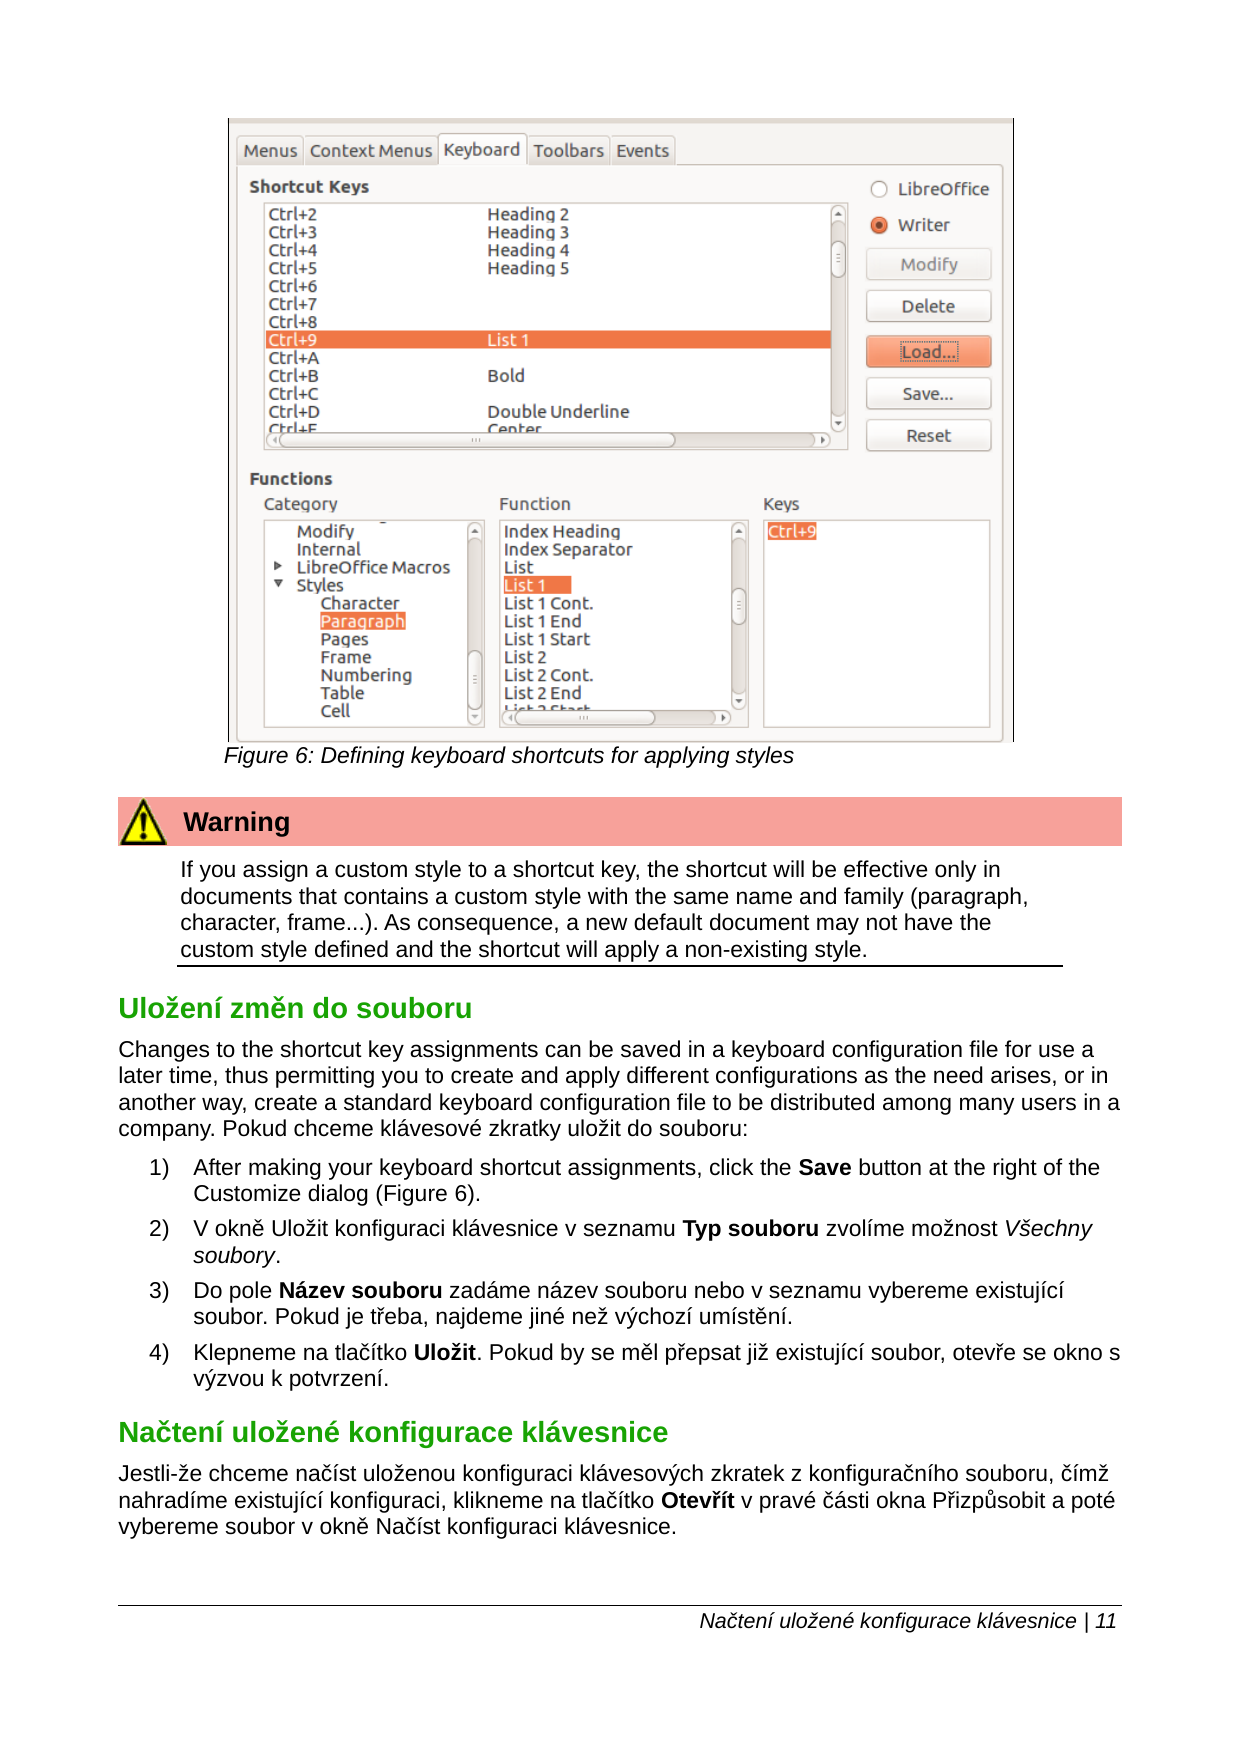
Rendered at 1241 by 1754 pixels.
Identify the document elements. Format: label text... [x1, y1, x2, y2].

text Jestli-že chceme načíst uloženou konfiguraci klávesových zkratek z konfiguračního souboru, čímž nahradíme existující konfiguraci, klikneme na tlačítko Otevřít v pravé části okna Přizpůsobit a poté vybereme soubor v okně Načíst konfiguraci klávesnice. [118, 1460, 1122, 1539]
subtitle Warning [118, 797, 1122, 846]
list V okně Uložit konfiguraci klávesnice v seznamu Typ souboru zvolíme možnost Všechny soubory. [169, 1215, 1122, 1268]
list Klepneme na tlačítko Uložit. Pokud by se měl přepsat již existující soubor, otevře se okno s výzvou k potvrzení. [169, 1338, 1122, 1391]
text Figure 6: Defining keyboard shortcuts for applying styles [223, 743, 1017, 769]
subtitle Načtení uložené konfigurace klávesnice [118, 1415, 1122, 1448]
list After making your keyboard shortcut assignments, click the Save button at the right of the Customize dialog (Figure 6). [169, 1154, 1122, 1207]
picture [119, 797, 167, 845]
list Do pole Název souboru zadáme název souboru nebo v seznamu vybereme existující soubor. Pokud je třeba, najdeme jiné než výchozí umístění. [169, 1277, 1122, 1330]
text If you assign a custom style to a shortcut key, the shortcut will be effective only in documents that contains a custom style with the same name and family (paragraph, character, frame...). As consequence, a new default document may not have the custom style defined and the shortcut will apply a non-existing style. [177, 853, 1063, 965]
picture [229, 118, 1013, 743]
subtitle Uložení změn do souboru [118, 991, 1122, 1024]
list Changes to the shortcut key assignments can be saved in a keyboard configuration file for use a later time, thus permitting you to create and apply different configurations as the need arises, or in another way, create a standard keyboard configuration file to be distributed among many users in a company. Pokud chceme klávesové zkratky uložit do souboru: [118, 1036, 1122, 1141]
